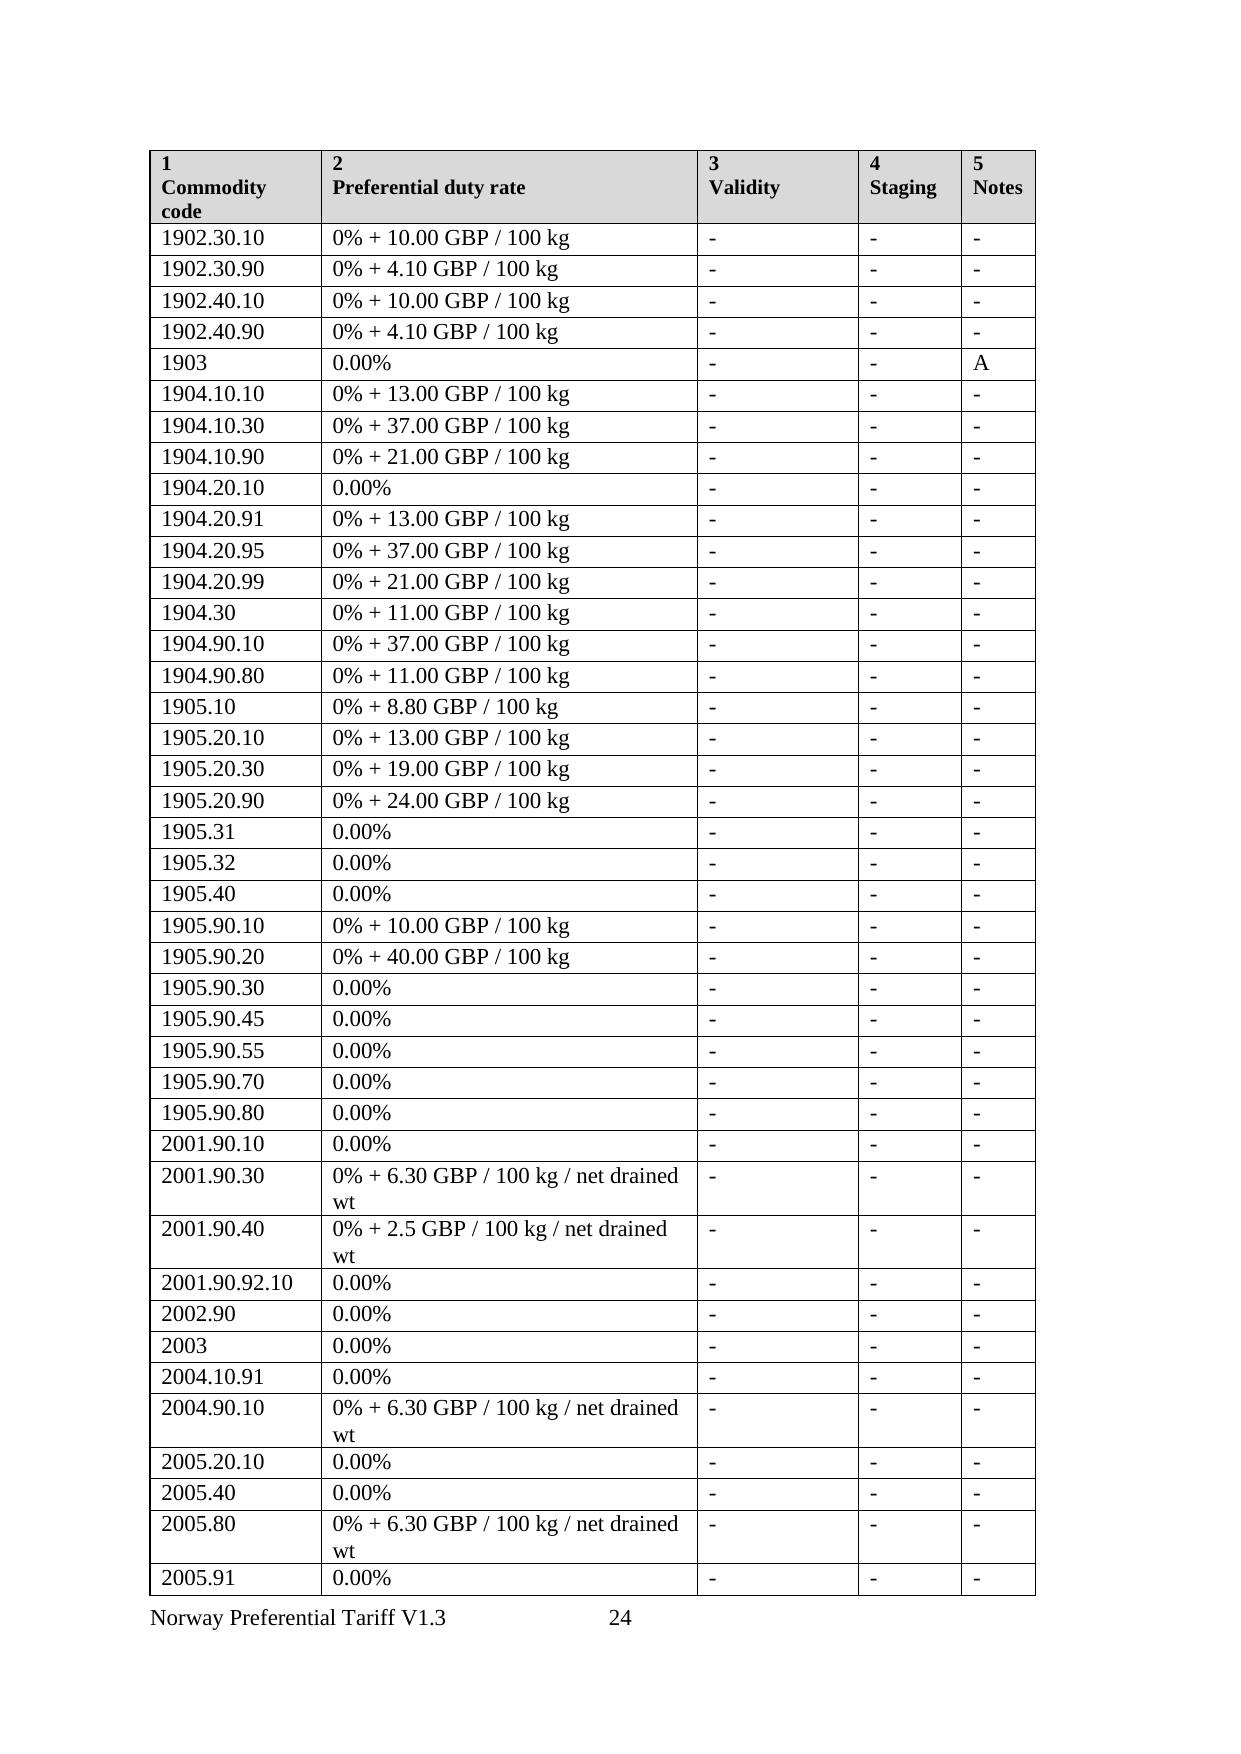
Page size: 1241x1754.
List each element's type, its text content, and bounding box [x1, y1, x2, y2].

table_cell - [859, 381, 961, 411]
table_cell - [698, 1068, 858, 1098]
table_cell - [859, 631, 961, 661]
table_cell - [859, 412, 961, 442]
table_cell - [962, 849, 1035, 879]
table_cell - [962, 662, 1035, 692]
table_cell 1904.90.80 [151, 662, 321, 692]
table_cell 0.00% [322, 1269, 697, 1299]
table_cell 1905.10 [151, 693, 321, 723]
table_cell 1904.10.10 [151, 381, 321, 411]
table_cell 0.00% [322, 1301, 697, 1331]
table_cell - [962, 1216, 1035, 1268]
table_cell 2003 [151, 1332, 321, 1362]
table_cell 1905.40 [151, 881, 321, 911]
table_cell - [962, 818, 1035, 848]
table_cell - [962, 631, 1035, 661]
table_cell 0.00% [322, 1564, 697, 1594]
table_cell 1904.20.99 [151, 568, 321, 598]
table_cell - [698, 287, 858, 317]
table_cell 0.00% [322, 1332, 697, 1362]
table_cell - [962, 443, 1035, 473]
table_cell - [859, 1068, 961, 1098]
table_header 1 Commodity code [151, 151, 321, 223]
table_cell - [859, 849, 961, 879]
table_cell - [698, 912, 858, 942]
table_cell 1904.30 [151, 599, 321, 629]
table_cell - [962, 1068, 1035, 1098]
table_cell - [962, 756, 1035, 786]
table_cell 2002.90 [151, 1301, 321, 1331]
table_cell - [698, 1216, 858, 1268]
table_cell - [962, 381, 1035, 411]
table_cell - [859, 256, 961, 286]
table_cell - [859, 943, 961, 973]
table_cell - [698, 506, 858, 536]
table_cell - [859, 1131, 961, 1161]
table_cell - [859, 1006, 961, 1036]
table_cell - [698, 1332, 858, 1362]
table_cell - [698, 943, 858, 973]
table_cell 2005.91 [151, 1564, 321, 1594]
table_cell 0% + 13.00 GBP / 100 kg [322, 506, 697, 536]
table_cell 1905.20.10 [151, 724, 321, 754]
table_cell - [859, 1301, 961, 1331]
table_cell 1904.90.10 [151, 631, 321, 661]
table_cell - [859, 318, 961, 348]
table_cell - [859, 912, 961, 942]
table_cell - [859, 662, 961, 692]
table_cell - [698, 537, 858, 567]
table_cell 2005.40 [151, 1479, 321, 1509]
table_cell 1904.10.90 [151, 443, 321, 473]
table_cell 0.00% [322, 1448, 697, 1478]
table_cell - [962, 474, 1035, 504]
table_cell - [859, 881, 961, 911]
table_cell 0% + 13.00 GBP / 100 kg [322, 724, 697, 754]
table_cell - [698, 1162, 858, 1214]
table_cell - [962, 1511, 1035, 1563]
table_cell - [859, 1099, 961, 1129]
table_cell - [698, 599, 858, 629]
table_cell 1904.20.10 [151, 474, 321, 504]
table_cell 2004.10.91 [151, 1363, 321, 1393]
table_cell - [698, 631, 858, 661]
table_cell - [962, 599, 1035, 629]
table_cell 0% + 37.00 GBP / 100 kg [322, 631, 697, 661]
table_cell 0% + 21.00 GBP / 100 kg [322, 568, 697, 598]
table_cell - [698, 787, 858, 817]
table_cell - [962, 537, 1035, 567]
table_cell - [859, 1162, 961, 1214]
table_cell - [698, 724, 858, 754]
table_cell - [962, 1301, 1035, 1331]
table_cell - [962, 224, 1035, 254]
table_cell 0.00% [322, 974, 697, 1004]
table_cell 0.00% [322, 1131, 697, 1161]
table_cell 2001.90.10 [151, 1131, 321, 1161]
table_cell - [962, 1006, 1035, 1036]
table_cell - [962, 506, 1035, 536]
table_cell - [698, 568, 858, 598]
table_cell - [859, 1394, 961, 1447]
table_cell - [962, 912, 1035, 942]
table_cell - [962, 287, 1035, 317]
table_header 5 Notes [962, 151, 1035, 223]
table_cell 1902.40.90 [151, 318, 321, 348]
table_cell - [698, 443, 858, 473]
table_cell 0.00% [322, 1479, 697, 1509]
table_cell 0.00% [322, 849, 697, 879]
table_cell 0% + 6.30 GBP / 100 kg / net drained wt [322, 1511, 697, 1563]
table_cell - [698, 1511, 858, 1563]
table_cell - [698, 1037, 858, 1067]
table_cell - [962, 1269, 1035, 1299]
table_cell 0% + 10.00 GBP / 100 kg [322, 912, 697, 942]
table_cell - [859, 974, 961, 1004]
table_cell 0% + 6.30 GBP / 100 kg / net drained wt [322, 1394, 697, 1447]
table_cell - [698, 1269, 858, 1299]
table_cell 1904.20.91 [151, 506, 321, 536]
table_cell - [859, 787, 961, 817]
table_cell 0% + 2.5 GBP / 100 kg / net drained wt [322, 1216, 697, 1268]
table_cell 1902.30.10 [151, 224, 321, 254]
table_cell 0.00% [322, 349, 697, 379]
table_cell - [859, 599, 961, 629]
table_cell - [698, 412, 858, 442]
table_cell - [859, 537, 961, 567]
table_cell 0% + 40.00 GBP / 100 kg [322, 943, 697, 973]
table_cell 1905.90.55 [151, 1037, 321, 1067]
table_cell 2004.90.10 [151, 1394, 321, 1447]
table_cell 0% + 4.10 GBP / 100 kg [322, 318, 697, 348]
table_cell 1902.40.10 [151, 287, 321, 317]
table_cell - [962, 1479, 1035, 1509]
table_cell 0% + 10.00 GBP / 100 kg [322, 224, 697, 254]
table_cell 2001.90.30 [151, 1162, 321, 1214]
table_cell A [962, 349, 1035, 379]
table_cell - [698, 1099, 858, 1129]
table_cell - [698, 1448, 858, 1478]
table_cell 0.00% [322, 1099, 697, 1129]
table_cell - [962, 1564, 1035, 1594]
table_cell 0% + 4.10 GBP / 100 kg [322, 256, 697, 286]
table_cell - [698, 1394, 858, 1447]
table_cell - [698, 1363, 858, 1393]
table_cell - [962, 974, 1035, 1004]
table_cell 2005.80 [151, 1511, 321, 1563]
table_cell - [859, 287, 961, 317]
table_cell - [859, 224, 961, 254]
table_cell 1905.90.10 [151, 912, 321, 942]
table_cell 0% + 24.00 GBP / 100 kg [322, 787, 697, 817]
table_cell 1904.10.30 [151, 412, 321, 442]
table_cell 0.00% [322, 1006, 697, 1036]
table_cell 1905.20.30 [151, 756, 321, 786]
table_cell - [698, 1131, 858, 1161]
table_cell 0% + 13.00 GBP / 100 kg [322, 381, 697, 411]
table_cell - [698, 1479, 858, 1509]
table_cell 1903 [151, 349, 321, 379]
table_cell 2001.90.92.10 [151, 1269, 321, 1299]
table_header 4 Staging [859, 151, 961, 223]
table_cell 0% + 11.00 GBP / 100 kg [322, 662, 697, 692]
table_cell - [962, 256, 1035, 286]
table_cell 0.00% [322, 1068, 697, 1098]
table_cell 0.00% [322, 881, 697, 911]
table_cell - [859, 1448, 961, 1478]
table_cell - [962, 1332, 1035, 1362]
table_cell - [698, 756, 858, 786]
table_cell - [859, 506, 961, 536]
table_cell 0.00% [322, 1037, 697, 1067]
table_cell 1905.32 [151, 849, 321, 879]
table_cell - [698, 849, 858, 879]
table_cell - [859, 349, 961, 379]
table_cell - [962, 318, 1035, 348]
table_cell - [698, 1301, 858, 1331]
table_cell 0% + 10.00 GBP / 100 kg [322, 287, 697, 317]
table_cell 1905.90.45 [151, 1006, 321, 1036]
table_cell 1902.30.90 [151, 256, 321, 286]
table_cell 0% + 37.00 GBP / 100 kg [322, 412, 697, 442]
table_cell - [859, 756, 961, 786]
table_cell 0.00% [322, 474, 697, 504]
table_cell - [859, 1479, 961, 1509]
table_cell 0% + 6.30 GBP / 100 kg / net drained wt [322, 1162, 697, 1214]
table_cell 0% + 37.00 GBP / 100 kg [322, 537, 697, 567]
table_cell - [962, 1363, 1035, 1393]
table_cell - [962, 881, 1035, 911]
table_cell 0% + 8.80 GBP / 100 kg [322, 693, 697, 723]
table_cell - [859, 1037, 961, 1067]
table_cell 0% + 21.00 GBP / 100 kg [322, 443, 697, 473]
table_cell - [962, 1037, 1035, 1067]
table_cell - [698, 662, 858, 692]
table_cell 1905.90.70 [151, 1068, 321, 1098]
table_cell - [698, 349, 858, 379]
table_cell - [698, 974, 858, 1004]
table_cell - [859, 1332, 961, 1362]
table_cell 2001.90.40 [151, 1216, 321, 1268]
table_cell - [698, 1564, 858, 1594]
table_cell - [962, 1448, 1035, 1478]
table_cell - [962, 412, 1035, 442]
table_cell - [698, 818, 858, 848]
table_cell - [859, 1511, 961, 1563]
table_cell - [698, 693, 858, 723]
table_cell - [859, 443, 961, 473]
table_cell 0.00% [322, 818, 697, 848]
table_cell - [962, 568, 1035, 598]
table_cell - [962, 943, 1035, 973]
table_cell - [698, 381, 858, 411]
table_cell 1905.20.90 [151, 787, 321, 817]
table_cell - [859, 1564, 961, 1594]
table_cell - [859, 724, 961, 754]
table_cell - [962, 1394, 1035, 1447]
table_cell - [859, 693, 961, 723]
table_cell - [859, 568, 961, 598]
table_cell 1905.90.80 [151, 1099, 321, 1129]
table_cell 0% + 11.00 GBP / 100 kg [322, 599, 697, 629]
table_cell - [698, 224, 858, 254]
table_cell 1904.20.95 [151, 537, 321, 567]
table_cell - [698, 318, 858, 348]
table_cell 0.00% [322, 1363, 697, 1393]
table_cell - [859, 1216, 961, 1268]
table_header 3 Validity [698, 151, 858, 223]
table_cell - [698, 1006, 858, 1036]
table_cell - [962, 1162, 1035, 1214]
table_cell 1905.90.30 [151, 974, 321, 1004]
table_cell 2005.20.10 [151, 1448, 321, 1478]
table_cell 1905.90.20 [151, 943, 321, 973]
table_cell - [859, 1363, 961, 1393]
table_cell - [859, 1269, 961, 1299]
table_cell 1905.31 [151, 818, 321, 848]
table_header 2 Preferential duty rate [322, 151, 697, 223]
table_cell 0% + 19.00 GBP / 100 kg [322, 756, 697, 786]
table_cell - [962, 724, 1035, 754]
table_cell - [962, 1099, 1035, 1129]
table_cell - [698, 256, 858, 286]
table_cell - [962, 1131, 1035, 1161]
table_cell - [698, 881, 858, 911]
table_cell - [859, 474, 961, 504]
table_cell - [962, 787, 1035, 817]
table_cell - [962, 693, 1035, 723]
table_cell - [698, 474, 858, 504]
table_cell - [859, 818, 961, 848]
